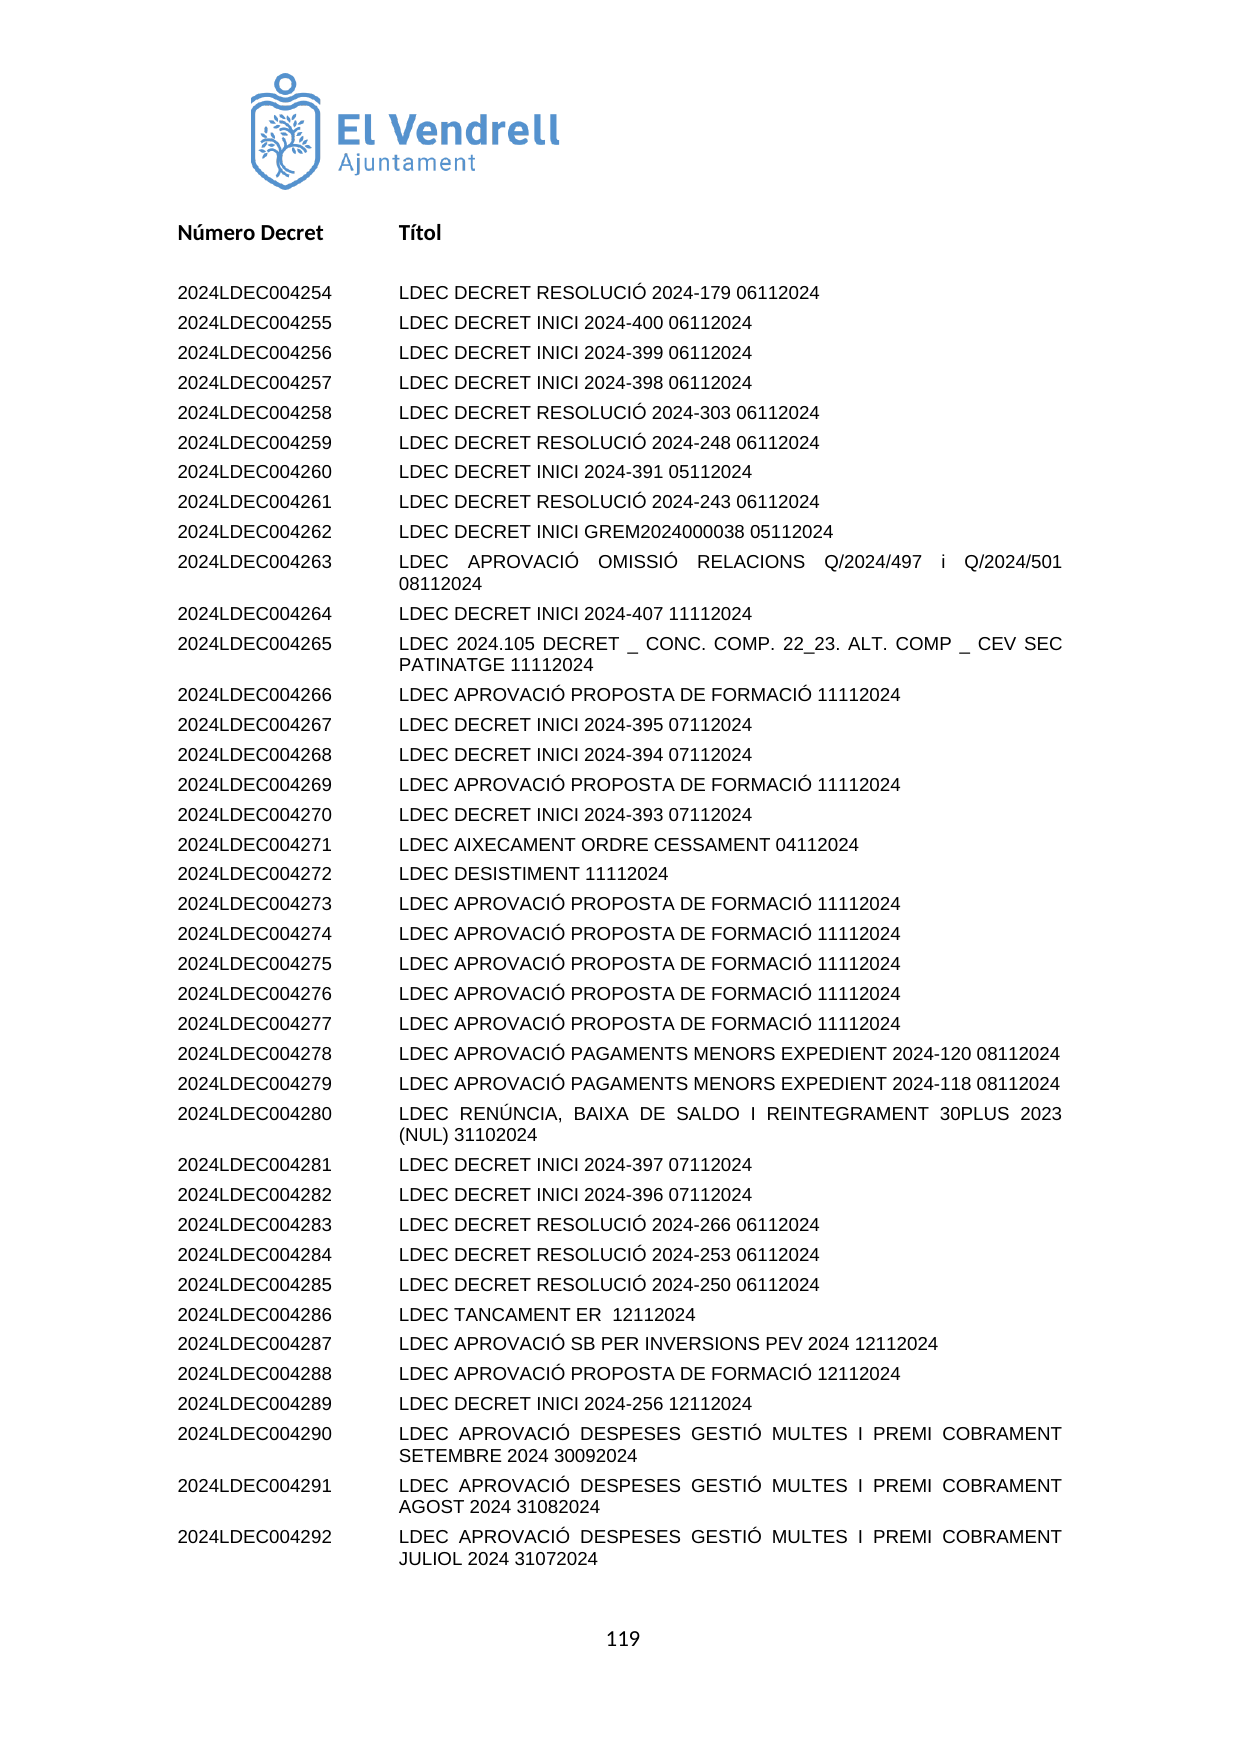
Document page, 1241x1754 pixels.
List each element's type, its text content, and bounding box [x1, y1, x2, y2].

text 2024LDEC004274 LDEC APROVACIÓ PROPOSTA DE FORMACIÓ 11112024 [177, 923, 1063, 944]
text 2024LDEC004256 LDEC DECRET INICI 2024-399 06112024 [177, 342, 1063, 363]
text 2024LDEC004284 LDEC DECRET RESOLUCIÓ 2024-253 06112024 [177, 1243, 1063, 1265]
text 2024LDEC004291 LDEC APROVACIÓ DESPESES GESTIÓ MULTES I PREMI COBRAMENT AGOST 2024 31082024 [177, 1474, 1063, 1517]
text 2024LDEC004271 LDEC AIXECAMENT ORDRE CESSAMENT 04112024 [177, 833, 1063, 855]
text 2024LDEC004292 LDEC APROVACIÓ DESPESES GESTIÓ MULTES I PREMI COBRAMENT JULIOL 2024 31072024 [177, 1526, 1063, 1569]
text 2024LDEC004257 LDEC DECRET INICI 2024-398 06112024 [177, 372, 1063, 393]
text 2024LDEC004277 LDEC APROVACIÓ PROPOSTA DE FORMACIÓ 11112024 [177, 1013, 1063, 1034]
text 2024LDEC004275 LDEC APROVACIÓ PROPOSTA DE FORMACIÓ 11112024 [177, 953, 1063, 974]
text 2024LDEC004266 LDEC APROVACIÓ PROPOSTA DE FORMACIÓ 11112024 [177, 684, 1063, 705]
text 2024LDEC004278 LDEC APROVACIÓ PAGAMENTS MENORS EXPEDIENT 2024-120 08112024 [177, 1043, 1063, 1064]
picture [251, 73, 560, 190]
text 2024LDEC004276 LDEC APROVACIÓ PROPOSTA DE FORMACIÓ 11112024 [177, 983, 1063, 1004]
text 2024LDEC004283 LDEC DECRET RESOLUCIÓ 2024-266 06112024 [177, 1214, 1063, 1235]
text 2024LDEC004269 LDEC APROVACIÓ PROPOSTA DE FORMACIÓ 11112024 [177, 773, 1063, 795]
text 2024LDEC004258 LDEC DECRET RESOLUCIÓ 2024-303 06112024 [177, 402, 1063, 423]
text 2024LDEC004260 LDEC DECRET INICI 2024-391 05112024 [177, 461, 1063, 483]
text 2024LDEC004279 LDEC APROVACIÓ PAGAMENTS MENORS EXPEDIENT 2024-118 08112024 [177, 1072, 1063, 1094]
text 2024LDEC004280 LDEC RENÚNCIA, BAIXA DE SALDO I REINTEGRAMENT 30PLUS 2023 (NUL) 31102024 [177, 1102, 1063, 1146]
text 2024LDEC004282 LDEC DECRET INICI 2024-396 07112024 [177, 1184, 1063, 1205]
text 2024LDEC004281 LDEC DECRET INICI 2024-397 07112024 [177, 1154, 1063, 1175]
text 2024LDEC004272 LDEC DESISTIMENT 11112024 [177, 863, 1063, 885]
text 2024LDEC004290 LDEC APROVACIÓ DESPESES GESTIÓ MULTES I PREMI COBRAMENT SETEMBRE 2024 30092024 [177, 1423, 1063, 1466]
text 2024LDEC004255 LDEC DECRET INICI 2024-400 06112024 [177, 312, 1063, 333]
text 2024LDEC004262 LDEC DECRET INICI GREM2024000038 05112024 [177, 521, 1063, 543]
text 2024LDEC004261 LDEC DECRET RESOLUCIÓ 2024-243 06112024 [177, 491, 1063, 513]
text 2024LDEC004265 LDEC 2024.105 DECRET _ CONC. COMP. 22_23. ALT. COMP _ CEV SEC PATINATGE 11112024 [177, 632, 1063, 676]
text 2024LDEC004287 LDEC APROVACIÓ SB PER INVERSIONS PEV 2024 12112024 [177, 1333, 1063, 1355]
text 2024LDEC004259 LDEC DECRET RESOLUCIÓ 2024-248 06112024 [177, 431, 1063, 453]
text 2024LDEC004254 LDEC DECRET RESOLUCIÓ 2024-179 06112024 [177, 282, 1063, 303]
text 2024LDEC004286 LDEC TANCAMENT ER 12112024 [177, 1303, 1063, 1325]
text 2024LDEC004267 LDEC DECRET INICI 2024-395 07112024 [177, 714, 1063, 735]
text 2024LDEC004270 LDEC DECRET INICI 2024-393 07112024 [177, 803, 1063, 825]
text 2024LDEC004288 LDEC APROVACIÓ PROPOSTA DE FORMACIÓ 12112024 [177, 1363, 1063, 1385]
text 2024LDEC004289 LDEC DECRET INICI 2024-256 12112024 [177, 1393, 1063, 1414]
text 2024LDEC004268 LDEC DECRET INICI 2024-394 07112024 [177, 744, 1063, 765]
text 2024LDEC004273 LDEC APROVACIÓ PROPOSTA DE FORMACIÓ 11112024 [177, 893, 1063, 915]
text 2024LDEC004264 LDEC DECRET INICI 2024-407 11112024 [177, 602, 1063, 624]
text 2024LDEC004285 LDEC DECRET RESOLUCIÓ 2024-250 06112024 [177, 1273, 1063, 1295]
text 2024LDEC004263 LDEC APROVACIÓ OMISSIÓ RELACIONS Q/2024/497 i Q/2024/501 08112024 [177, 551, 1063, 594]
